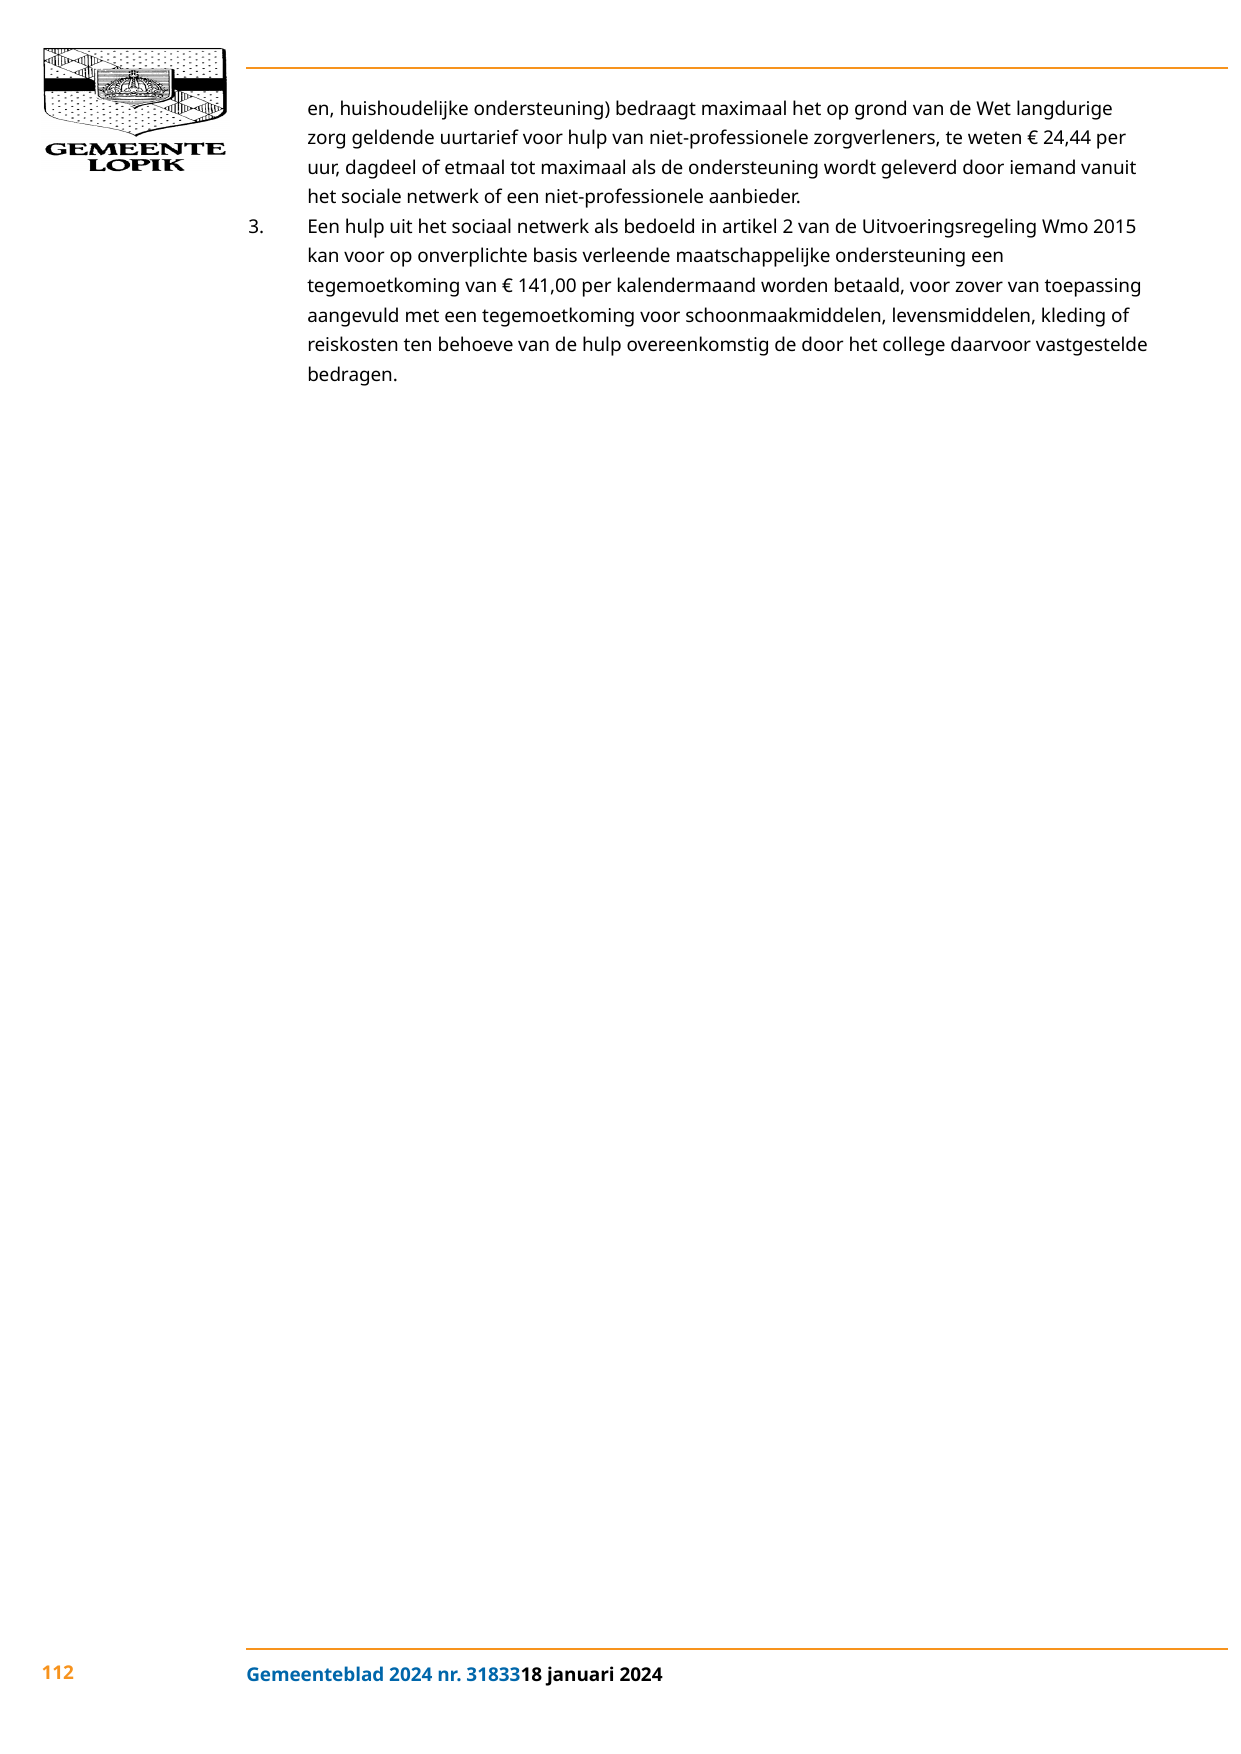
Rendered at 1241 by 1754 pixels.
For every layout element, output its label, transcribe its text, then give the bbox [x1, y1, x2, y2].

list en, huishoudelijke ondersteuning) bedraagt maximaal het op grond van de Wet langdurige zorg geldende uurtarief voor hulp van niet-professionele zorgverleners, te weten € 24,44 per uur, dagdeel of etmaal tot maximaal als de ondersteuning wordt geleverd door iemand vanuit het sociale netwerk of een niet-professionele aanbieder. [248, 95, 1152, 209]
list Een hulp uit het sociaal netwerk als bedoeld in artikel 2 van de Uitvoeringsregeling Wmo 2015 kan voor op onverplichte basis verleende maatschappelijke ondersteuning een tegemoetkoming van € 141,00 per kalendermaand worden betaald, voor zover van toepassing aangevuld met een tegemoetkoming voor schoonmaakmiddelen, levensmiddelen, kleding of reiskosten ten behoeve van de hulp overeenkomstig de door het college daarvoor vastgestelde bedragen. [248, 213, 1152, 387]
picture [41, 47, 231, 172]
